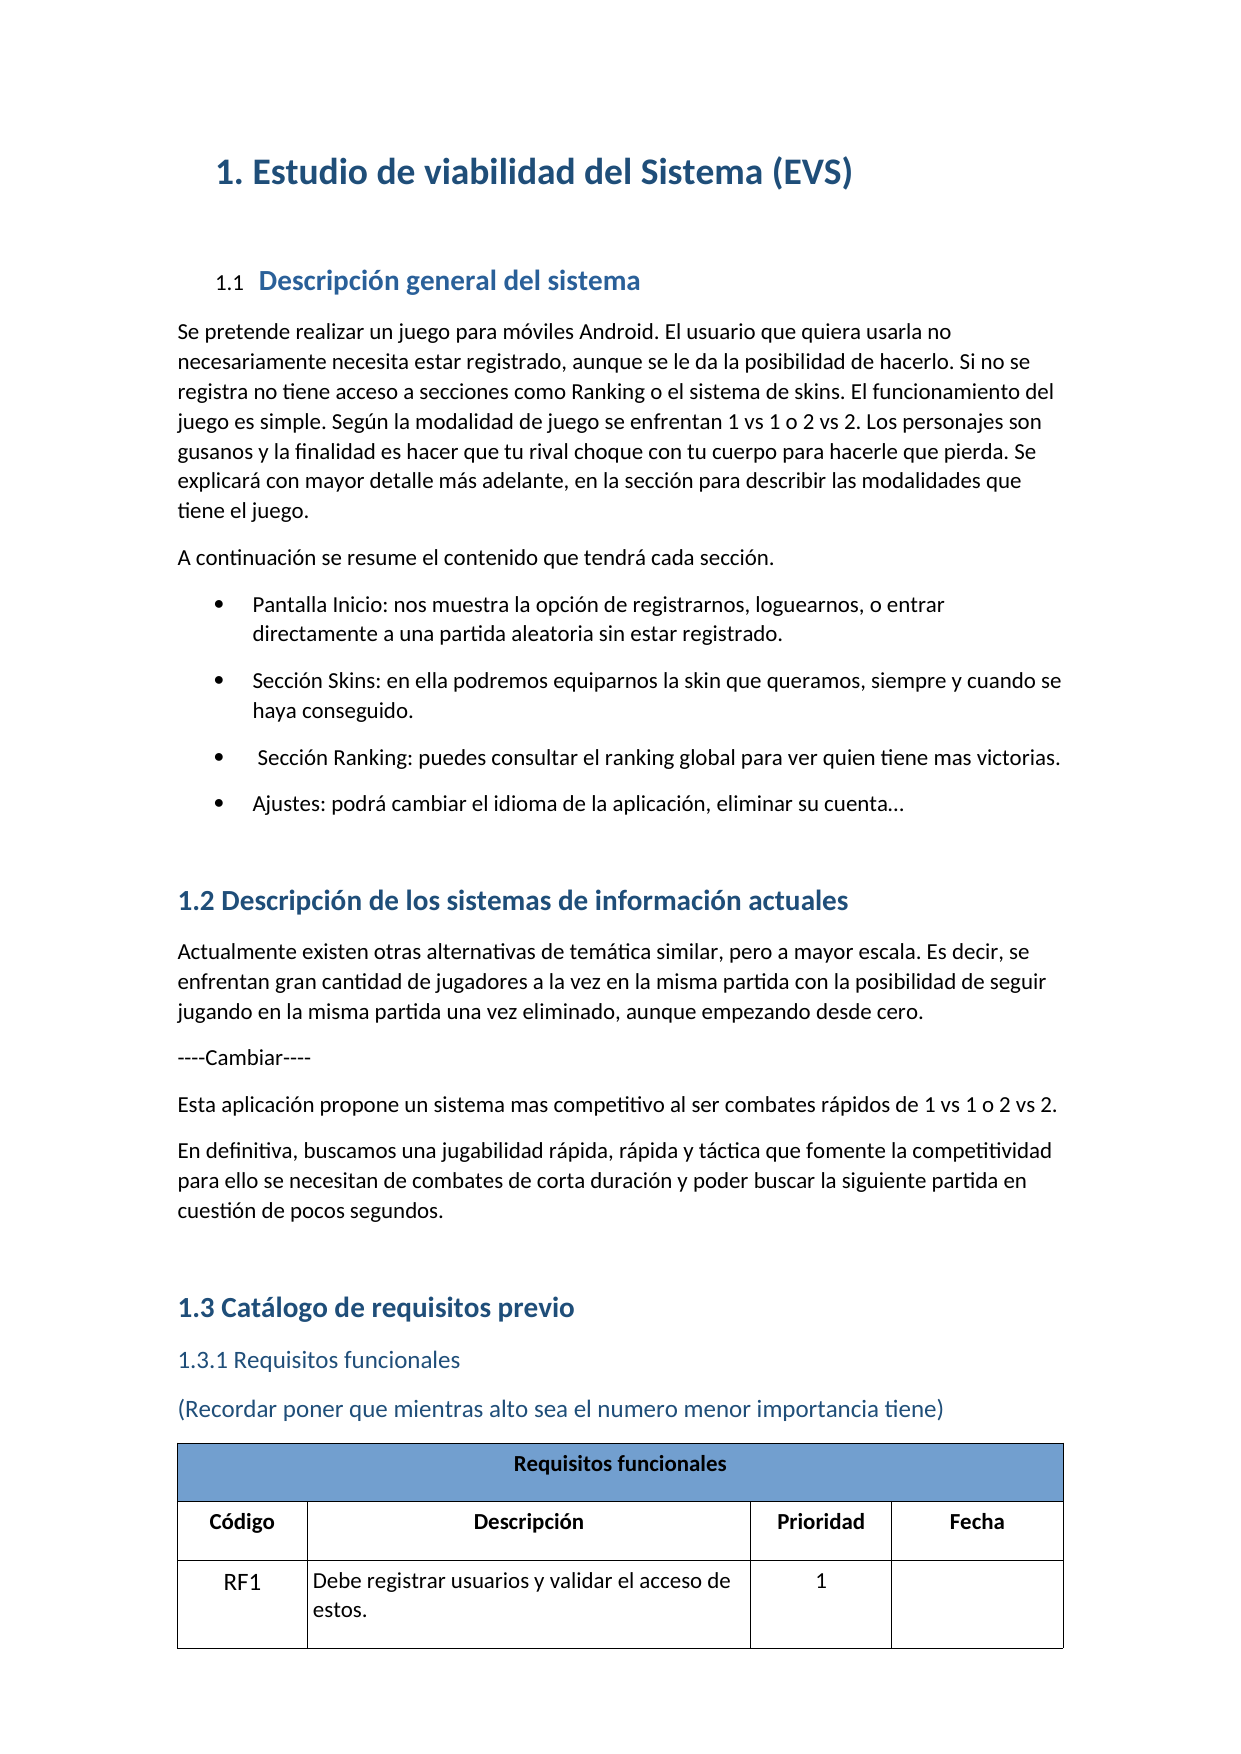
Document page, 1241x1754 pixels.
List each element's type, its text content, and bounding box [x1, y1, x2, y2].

table_cell Debe registrar usuarios y validar el acceso de estos. [308, 1561, 750, 1648]
text Se pretende realizar un juego para móviles Android. El usuario que quiera usarla no necesariamente necesita estar registrado, aunque se le da la posibilidad de hacerlo. Si no se registra no tiene acceso a secciones como Ranking o el sistema de skins. El funcionamiento del juego es simple. Según la modalidad de juego se enfrentan 1 vs 1 o 2 vs 2. Los personajes son gusanos y la finalidad es hacer que tu rival choque con tu cuerpo para hacerle que pierda. Se explicará con mayor detalle más adelante, en la sección para describir las modalidades que tiene el juego. [177, 317, 1063, 524]
list Pantalla Inicio: nos muestra la opción de registrarnos, loguearnos, o entrar directamente a una partida aleatoria sin estar registrado. [215, 590, 1063, 648]
list ----Cambiar---- [177, 1043, 1063, 1071]
table_cell [892, 1561, 1063, 1648]
list (Recordar poner que mientras alto sea el numero menor importancia tiene) [177, 1393, 1063, 1424]
list Ajustes: podrá cambiar el idioma de la aplicación, eliminar su cuenta… [215, 789, 1063, 817]
table_cell Código [178, 1502, 307, 1559]
list Sección Skins: en ella podremos equiparnos la skin que queramos, siempre y cuando se haya conseguido. [215, 666, 1063, 724]
list Actualmente existen otras alternativas de temática similar, pero a mayor escala. Es decir, se enfrentan gran cantidad de jugadores a la vez en la misma partida con la posibilidad de seguir jugando en la misma partida una vez eliminado, aunque empezando desde cero. [177, 937, 1063, 1025]
list Esta aplicación propone un sistema mas competitivo al ser combates rápidos de 1 vs 1 o 2 vs 2. [177, 1090, 1063, 1118]
table_header Requisitos funcionales [178, 1444, 1063, 1501]
list Descripción general del sistema [215, 262, 1063, 298]
table_cell Descripción [308, 1502, 750, 1559]
table_cell 1 [751, 1561, 891, 1648]
list Sección Ranking: puedes consultar el ranking global para ver quien tiene mas victorias. [215, 743, 1063, 771]
text A continuación se resume el contenido que tendrá cada sección. [177, 543, 1063, 571]
list 1.2 Descripción de los sistemas de información actuales [177, 882, 1063, 918]
list 1.3 Catálogo de requisitos previo [177, 1289, 1063, 1325]
list 1.3.1 Requisitos funcionales [177, 1344, 1063, 1374]
table_cell Prioridad [751, 1502, 891, 1559]
list Estudio de viabilidad del Sistema (EVS) [215, 148, 1063, 193]
list En definitiva, buscamos una jugabilidad rápida, rápida y táctica que fomente la competitividad para ello se necesitan de combates de corta duración y poder buscar la siguiente partida en cuestión de pocos segundos. [177, 1136, 1063, 1224]
table_cell Fecha [892, 1502, 1063, 1559]
table_cell RF1 [178, 1561, 307, 1648]
